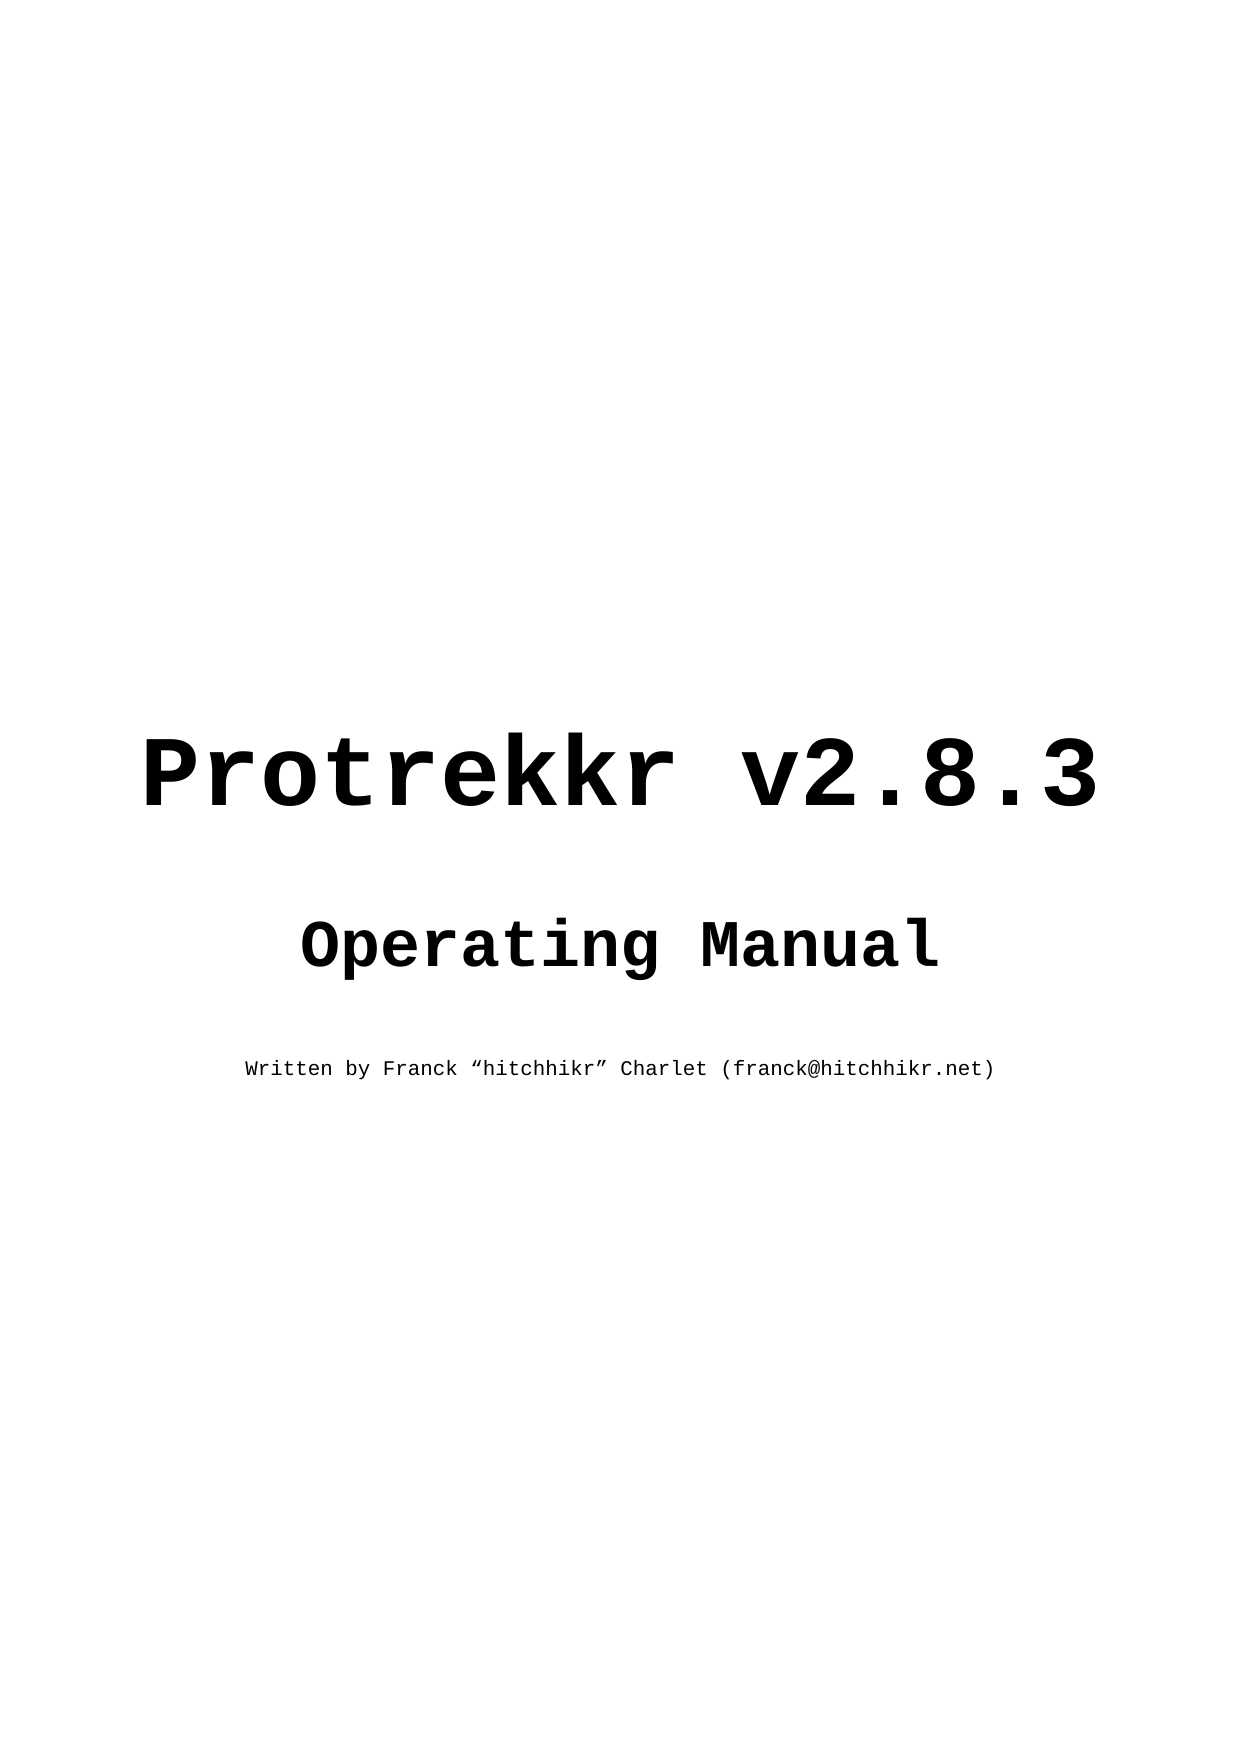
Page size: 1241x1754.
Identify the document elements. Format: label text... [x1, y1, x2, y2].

text Written by Franck “hitchhikr” Charlet (franck@hitchhikr.net) [118, 1058, 1122, 1081]
text Protrekkr v2.8.3 [118, 722, 1122, 836]
text Operating Manual [118, 911, 1122, 987]
